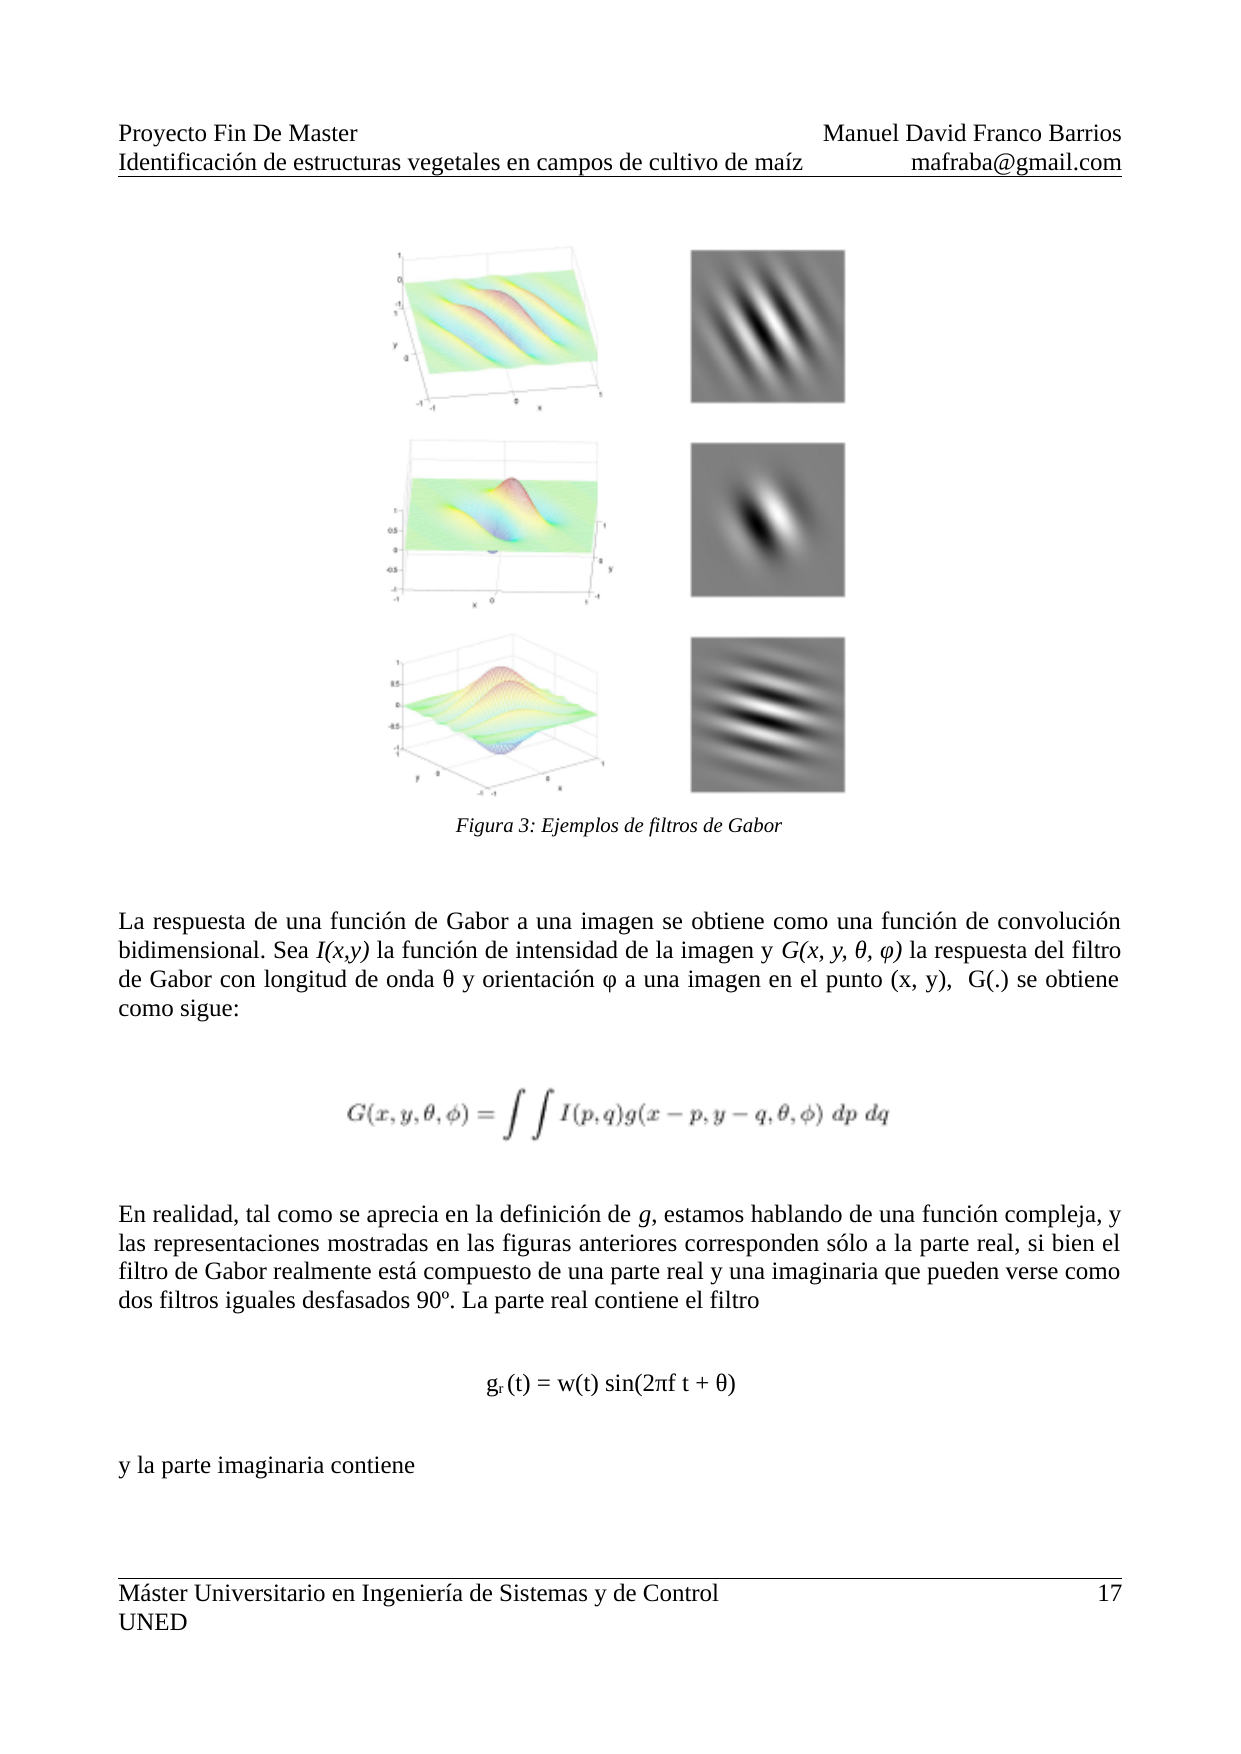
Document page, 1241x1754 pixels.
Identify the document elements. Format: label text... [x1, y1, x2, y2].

text gr (t) = w(t) sin(2πf t + θ) [118, 1368, 1122, 1396]
text En realidad, tal como se aprecia en la definición de g, estamos hablando de una función compleja, y las representaciones mostradas en las figuras anteriores corresponden sólo a la parte real, si bien el filtro de Gabor realmente está compuesto de una parte real y una imaginaria que pueden verse como dos filtros iguales desfasados 90º. La parte real contiene el filtro [118, 1199, 1122, 1314]
picture [346, 1075, 894, 1150]
text y la parte imaginaria contiene [118, 1450, 1122, 1479]
picture [360, 233, 880, 814]
text Figura 3: Ejemplos de filtros de Gabor [361, 814, 879, 837]
text La respuesta de una función de Gabor a una imagen se obtiene como una función de convolución bidimensional. Sea I(x,y) la función de intensidad de la imagen y G(x, y, θ, φ) la respuesta del filtro de Gabor con longitud de onda θ y orientación φ a una imagen en el punto (x, y), G(.) se obtiene como sigue: [118, 906, 1122, 1021]
